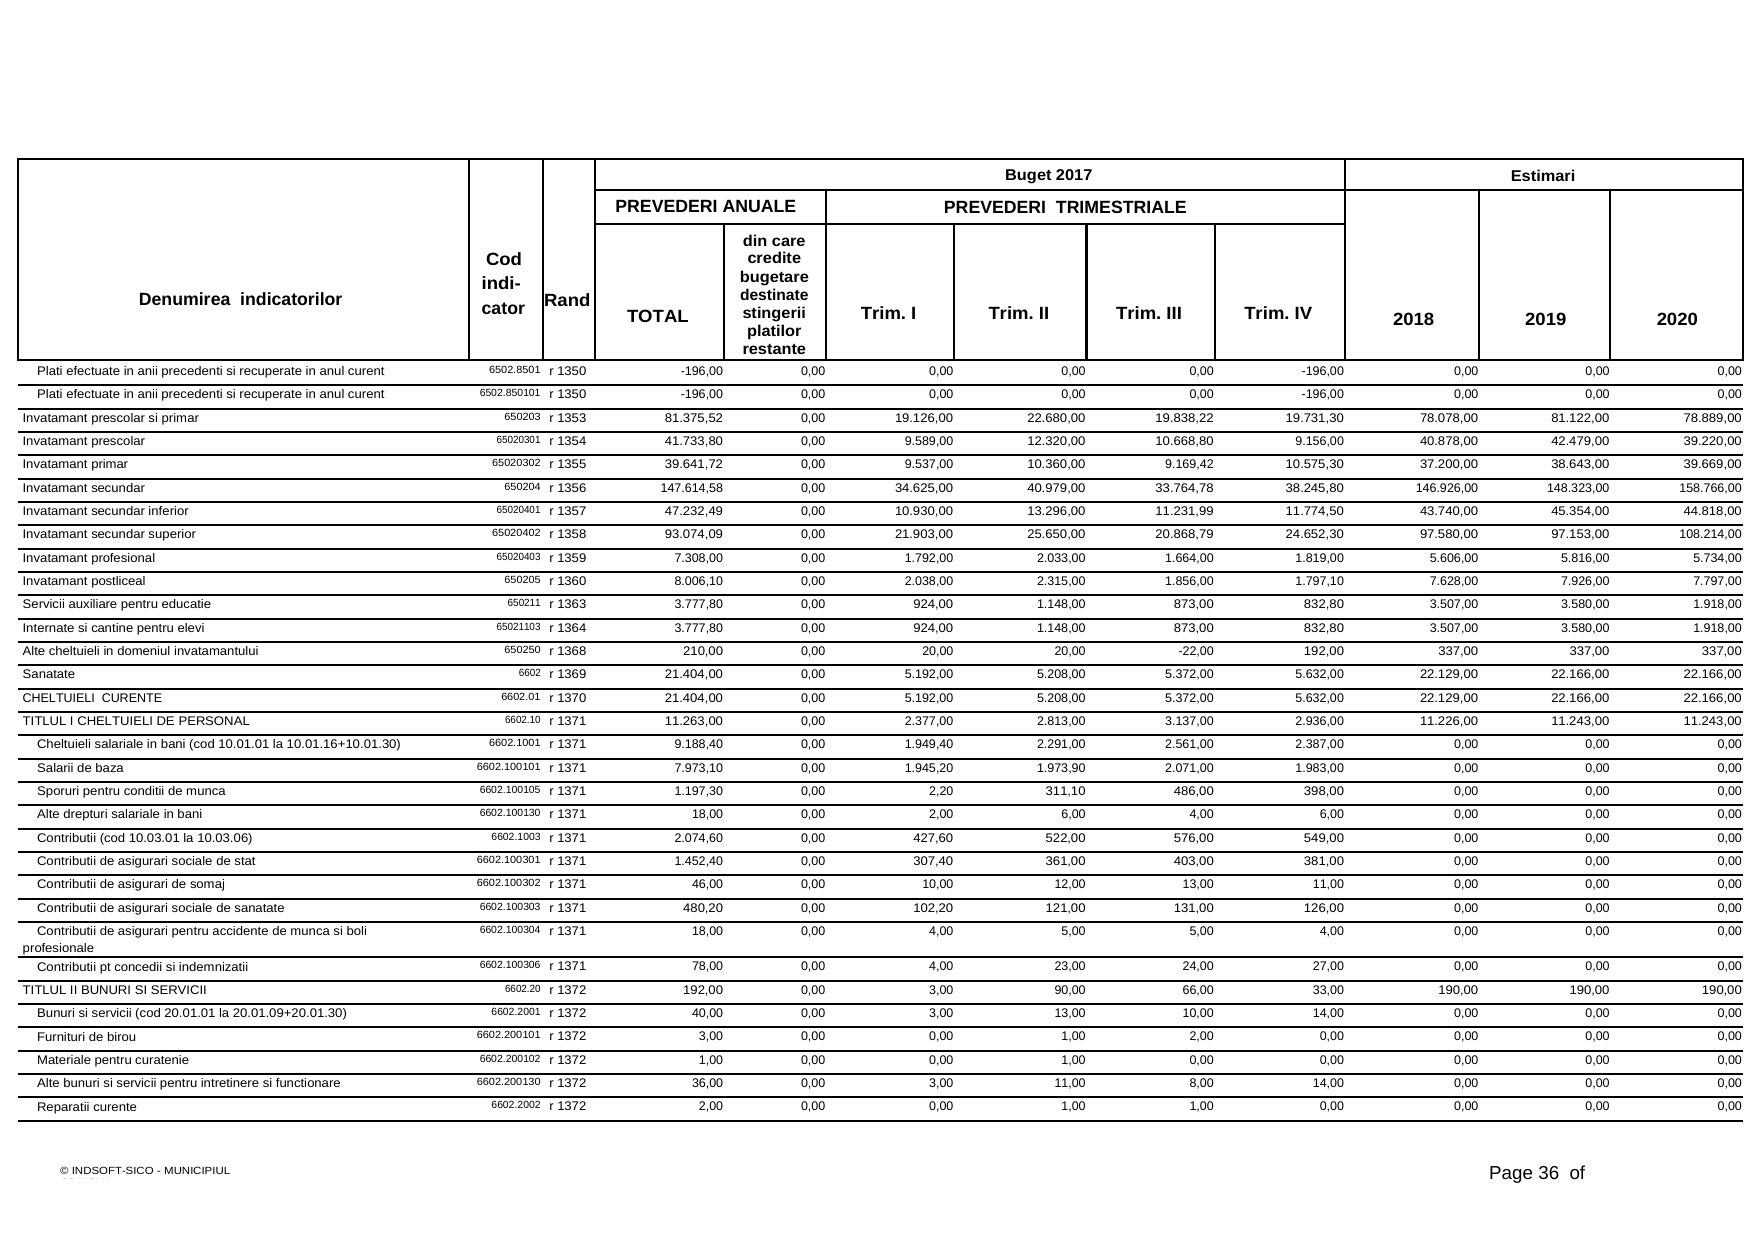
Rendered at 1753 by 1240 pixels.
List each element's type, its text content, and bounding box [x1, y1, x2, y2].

table_cell 0,00 [724, 760, 826, 781]
table_cell 0,00 [724, 573, 826, 594]
table_cell 0,00 [826, 386, 954, 407]
table_cell 38.245,80 [1215, 480, 1345, 501]
table_cell Alte drepturi salariale in bani [18, 806, 469, 827]
table_cell r 1371 [543, 736, 595, 757]
table_cell 2.315,00 [954, 573, 1086, 594]
table_cell 6602.1001 [469, 736, 543, 757]
table_header Estimari [1346, 160, 1742, 189]
table_cell 1.918,00 [1610, 620, 1743, 641]
table_cell Alte cheltuieli in domeniul invatamantului [18, 643, 469, 664]
table_cell 0,00 [1345, 1098, 1479, 1119]
table_cell 6602.2002 [469, 1098, 543, 1119]
table_cell 11.243,00 [1610, 713, 1743, 734]
table_cell 0,00 [724, 923, 826, 956]
table_cell r 1363 [543, 596, 595, 617]
table_cell 210,00 [595, 643, 724, 664]
table_cell 0,00 [1479, 1052, 1610, 1073]
table_cell 337,00 [1479, 643, 1610, 664]
table_cell 6602.100301 [469, 853, 543, 874]
table_cell 0,00 [724, 736, 826, 757]
table_cell 3,00 [595, 1028, 724, 1049]
table_cell 0,00 [724, 433, 826, 454]
table_cell 40,00 [595, 1005, 724, 1026]
table_cell 311,10 [954, 783, 1086, 804]
table_cell 11.226,00 [1345, 713, 1479, 734]
table_cell 0,00 [1610, 386, 1743, 407]
table_cell 0,00 [724, 1005, 826, 1026]
table_cell 0,00 [1610, 1028, 1743, 1049]
table_cell 34.625,00 [826, 480, 954, 501]
table_cell 39.220,00 [1610, 433, 1743, 454]
table_cell 0,00 [724, 958, 826, 979]
table_cell 0,00 [1345, 1005, 1479, 1026]
table_cell 97.580,00 [1345, 526, 1479, 547]
table_cell 0,00 [724, 806, 826, 827]
table_cell 0,00 [724, 620, 826, 641]
table_cell 6602.2001 [469, 1005, 543, 1026]
table_cell 0,00 [826, 1052, 954, 1073]
table_cell 549,00 [1215, 830, 1345, 851]
table_cell 0,00 [1215, 1052, 1345, 1073]
table_cell 486,00 [1086, 783, 1214, 804]
table_cell r 1357 [543, 503, 595, 524]
table_header Denumirea indicatorilor [19, 160, 468, 359]
table_cell 148.323,00 [1479, 480, 1610, 501]
table_cell 873,00 [1086, 620, 1214, 641]
table_cell 7.926,00 [1479, 573, 1610, 594]
table_cell 0,00 [1345, 853, 1479, 874]
table_cell 0,00 [724, 690, 826, 711]
table_cell 4,00 [1086, 806, 1214, 827]
table_cell 190,00 [1345, 982, 1479, 1003]
table_cell 9.156,00 [1215, 433, 1345, 454]
table_cell 0,00 [1345, 760, 1479, 781]
table_cell 1.918,00 [1610, 596, 1743, 617]
table_cell 81.122,00 [1479, 410, 1610, 431]
table_cell PREVEDERI ANUALE [596, 191, 825, 223]
table_cell 6602.10 [469, 713, 543, 734]
table_cell 0,00 [826, 1098, 954, 1119]
table_cell 1.452,40 [595, 853, 724, 874]
table_cell 0,00 [724, 1052, 826, 1073]
table_cell 3,00 [826, 982, 954, 1003]
table_cell 0,00 [724, 386, 826, 407]
table_cell 24.652,30 [1215, 526, 1345, 547]
table_cell Invatamant profesional [18, 550, 469, 571]
table_cell 14,00 [1215, 1075, 1345, 1096]
table_cell 11,00 [954, 1075, 1086, 1096]
table_cell PREVEDERI TRIMESTRIALE [827, 191, 1344, 223]
table_cell 4,00 [1215, 923, 1345, 956]
table_cell r 1372 [543, 982, 595, 1003]
table_cell Trim. IV [1216, 225, 1344, 359]
table_cell 131,00 [1086, 900, 1214, 921]
table_cell Invatamant postliceal [18, 573, 469, 594]
table_cell 1.148,00 [954, 620, 1086, 641]
table_cell 36,00 [595, 1075, 724, 1096]
table_cell 2019 [1480, 191, 1609, 359]
table_cell 11.243,00 [1479, 713, 1610, 734]
table_cell 22.129,00 [1345, 666, 1479, 687]
table_cell 3,00 [826, 1005, 954, 1026]
table_cell 1.797,10 [1215, 573, 1345, 594]
table_cell Bunuri si servicii (cod 20.01.01 la 20.01.09+20.01.30) [18, 1005, 469, 1026]
table_cell r 1355 [543, 456, 595, 477]
table_cell 0,00 [1479, 1028, 1610, 1049]
table_cell r 1369 [543, 666, 595, 687]
table_cell r 1372 [543, 1005, 595, 1026]
table_cell 192,00 [1215, 643, 1345, 664]
table_cell 6602.01 [469, 690, 543, 711]
table_cell 6602.200101 [469, 1028, 543, 1049]
table_cell 0,00 [1345, 783, 1479, 804]
table_cell 147.614,58 [595, 480, 724, 501]
table_cell 20,00 [954, 643, 1086, 664]
table_cell 0,00 [1345, 923, 1479, 956]
table_cell 0,00 [1479, 386, 1610, 407]
table_cell 11,00 [1215, 876, 1345, 897]
table_cell 22.166,00 [1610, 690, 1743, 711]
table_cell 0,00 [1610, 876, 1743, 897]
table_cell 0,00 [1215, 1098, 1345, 1119]
table_cell 90,00 [954, 982, 1086, 1003]
table_cell 27,00 [1215, 958, 1345, 979]
table_cell 2.813,00 [954, 713, 1086, 734]
table_cell 18,00 [595, 806, 724, 827]
table_cell 11.774,50 [1215, 503, 1345, 524]
table_cell 3.137,00 [1086, 713, 1214, 734]
table_cell 0,00 [724, 596, 826, 617]
table_cell 39.669,00 [1610, 456, 1743, 477]
table_cell 0,00 [1610, 958, 1743, 979]
table_cell 22.129,00 [1345, 690, 1479, 711]
table_cell 14,00 [1215, 1005, 1345, 1026]
table_cell Trim. I [827, 225, 953, 359]
table_cell 0,00 [1610, 830, 1743, 851]
table_cell r 1371 [543, 830, 595, 851]
table_cell 1.856,00 [1086, 573, 1214, 594]
table_cell r 1371 [543, 806, 595, 827]
table_cell 0,00 [724, 456, 826, 477]
table_cell 4,00 [826, 923, 954, 956]
table_cell Contributii pt concedii si indemnizatii [18, 958, 469, 979]
table_cell Sanatate [18, 666, 469, 687]
table_cell 0,00 [1610, 923, 1743, 956]
table_cell 6602 [469, 666, 543, 687]
table_cell 38.643,00 [1479, 456, 1610, 477]
table_cell r 1368 [543, 643, 595, 664]
table_cell 1,00 [1086, 1098, 1214, 1119]
table_cell 5.816,00 [1479, 550, 1610, 571]
table_cell Salarii de baza [18, 760, 469, 781]
table_cell 0,00 [1086, 1052, 1214, 1073]
table_cell r 1360 [543, 573, 595, 594]
table_cell 9.537,00 [826, 456, 954, 477]
table_cell 0,00 [826, 1028, 954, 1049]
table_cell 12,00 [954, 876, 1086, 897]
table_cell 6602.100303 [469, 900, 543, 921]
table_cell 0,00 [1610, 783, 1743, 804]
table_cell 480,20 [595, 900, 724, 921]
table_cell 650203 [469, 410, 543, 431]
table_cell 6602.200102 [469, 1052, 543, 1073]
table_cell 190,00 [1610, 982, 1743, 1003]
table_cell 158.766,00 [1610, 480, 1743, 501]
table_cell r 1371 [543, 783, 595, 804]
table_cell 0,00 [1610, 736, 1743, 757]
table_cell 576,00 [1086, 830, 1214, 851]
table_cell -196,00 [595, 361, 724, 384]
table_cell 3.507,00 [1345, 596, 1479, 617]
table_cell r 1371 [543, 713, 595, 734]
table_cell 0,00 [1345, 361, 1479, 384]
table_cell 20,00 [826, 643, 954, 664]
table_cell Plati efectuate in anii precedenti si recuperate in anul curent [18, 386, 469, 407]
table_cell Invatamant secundar [18, 480, 469, 501]
table_cell 192,00 [595, 982, 724, 1003]
table_cell 0,00 [724, 361, 826, 384]
table_cell 0,00 [1345, 1075, 1479, 1096]
table_cell 832,80 [1215, 596, 1345, 617]
table_cell 832,80 [1215, 620, 1345, 641]
table_cell 0,00 [1479, 958, 1610, 979]
table_cell 650250 [469, 643, 543, 664]
table_cell 13.296,00 [954, 503, 1086, 524]
table_cell 11.231,99 [1086, 503, 1214, 524]
table_cell 0,00 [1610, 760, 1743, 781]
table_cell 6602.100306 [469, 958, 543, 979]
table_cell 307,40 [826, 853, 954, 874]
table_cell 7.308,00 [595, 550, 724, 571]
table_cell 1.148,00 [954, 596, 1086, 617]
table_cell Internate si cantine pentru elevi [18, 620, 469, 641]
table_cell 5.632,00 [1215, 666, 1345, 687]
table_cell r 1371 [543, 900, 595, 921]
table_cell 9.169,42 [1086, 456, 1214, 477]
table_cell 0,00 [1479, 876, 1610, 897]
table_cell 6602.100130 [469, 806, 543, 827]
table_header Cod indi- cator [470, 160, 542, 359]
table_cell 0,00 [1086, 386, 1214, 407]
table_cell 1.983,00 [1215, 760, 1345, 781]
table_cell 22.166,00 [1479, 690, 1610, 711]
table_cell 427,60 [826, 830, 954, 851]
table_cell 0,00 [1345, 806, 1479, 827]
table_cell 6,00 [1215, 806, 1345, 827]
table_cell TOTAL [596, 225, 723, 359]
table_cell 24,00 [1086, 958, 1214, 979]
table_cell 403,00 [1086, 853, 1214, 874]
table_cell 361,00 [954, 853, 1086, 874]
table_cell 126,00 [1215, 900, 1345, 921]
table_cell 10,00 [1086, 1005, 1214, 1026]
table_cell 46,00 [595, 876, 724, 897]
table_cell r 1350 [543, 361, 595, 384]
table_cell 0,00 [954, 386, 1086, 407]
table_cell 2.387,00 [1215, 736, 1345, 757]
table_cell 2020 [1611, 191, 1742, 359]
table_cell 19.838,22 [1086, 410, 1214, 431]
table_cell 78.078,00 [1345, 410, 1479, 431]
table_cell 0,00 [1345, 1028, 1479, 1049]
table_cell Furnituri de birou [18, 1028, 469, 1049]
table_cell 2018 [1346, 191, 1478, 359]
table_cell TITLUL II BUNURI SI SERVICII [18, 982, 469, 1003]
table_cell 65020302 [469, 456, 543, 477]
table_cell r 1372 [543, 1052, 595, 1073]
table_cell 10.930,00 [826, 503, 954, 524]
table_cell 2.071,00 [1086, 760, 1214, 781]
table_cell r 1353 [543, 410, 595, 431]
table_cell Materiale pentru curatenie [18, 1052, 469, 1073]
table_cell Contributii de asigurari sociale de stat [18, 853, 469, 874]
table_cell 0,00 [724, 526, 826, 547]
table_cell 3.777,80 [595, 620, 724, 641]
table_cell 40.878,00 [1345, 433, 1479, 454]
table_cell 924,00 [826, 596, 954, 617]
table_cell 10.668,80 [1086, 433, 1214, 454]
table_cell 0,00 [724, 1028, 826, 1049]
table_cell 0,00 [1479, 830, 1610, 851]
table_cell 97.153,00 [1479, 526, 1610, 547]
table_cell 9.188,40 [595, 736, 724, 757]
table_cell Contributii (cod 10.03.01 la 10.03.06) [18, 830, 469, 851]
table_cell 2.074,60 [595, 830, 724, 851]
table_cell 22.166,00 [1479, 666, 1610, 687]
table_cell 0,00 [1345, 900, 1479, 921]
table_cell 20.868,79 [1086, 526, 1214, 547]
table_cell Contributii de asigurari sociale de sanatate [18, 900, 469, 921]
table_cell 42.479,00 [1479, 433, 1610, 454]
table_cell 7.973,10 [595, 760, 724, 781]
table_cell 0,00 [724, 666, 826, 687]
table_cell 0,00 [1610, 806, 1743, 827]
table_cell 650204 [469, 480, 543, 501]
table_cell 81.375,52 [595, 410, 724, 431]
table_cell 0,00 [1610, 1075, 1743, 1096]
table_cell 45.354,00 [1479, 503, 1610, 524]
table_cell 2.561,00 [1086, 736, 1214, 757]
table_cell 6602.1003 [469, 830, 543, 851]
table_cell 41.733,80 [595, 433, 724, 454]
table_cell 0,00 [1215, 1028, 1345, 1049]
table_cell 0,00 [1345, 958, 1479, 979]
table_cell 650205 [469, 573, 543, 594]
table_cell 0,00 [724, 643, 826, 664]
table_cell 6602.200130 [469, 1075, 543, 1096]
table_cell 0,00 [1479, 853, 1610, 874]
table_cell 0,00 [1610, 1098, 1743, 1119]
table_cell 0,00 [724, 410, 826, 431]
table_cell -196,00 [1215, 386, 1345, 407]
table_cell Invatamant primar [18, 456, 469, 477]
table_cell Cheltuieli salariale in bani (cod 10.01.01 la 10.01.16+10.01.30) [18, 736, 469, 757]
table_cell r 1371 [543, 760, 595, 781]
table_cell 8.006,10 [595, 573, 724, 594]
table_cell r 1372 [543, 1028, 595, 1049]
table_cell 65020401 [469, 503, 543, 524]
table_cell 13,00 [1086, 876, 1214, 897]
table_cell 18,00 [595, 923, 724, 956]
table_cell 78.889,00 [1610, 410, 1743, 431]
table_cell 337,00 [1345, 643, 1479, 664]
table_cell 5.208,00 [954, 690, 1086, 711]
table_cell 10.360,00 [954, 456, 1086, 477]
table_cell 93.074,09 [595, 526, 724, 547]
table_cell r 1371 [543, 958, 595, 979]
table_cell 0,00 [724, 1075, 826, 1096]
table_cell 5.372,00 [1086, 690, 1214, 711]
table_cell 0,00 [1610, 853, 1743, 874]
table_cell 0,00 [1345, 1052, 1479, 1073]
table_cell Sporuri pentru conditii de munca [18, 783, 469, 804]
table_cell 6502.850101 [469, 386, 543, 407]
table_cell din care credite bugetare destinate stingerii platilor restante [725, 225, 825, 359]
table_cell r 1358 [543, 526, 595, 547]
table_cell Trim. III [1088, 225, 1214, 359]
table_cell Invatamant secundar superior [18, 526, 469, 547]
table_cell 0,00 [1479, 1098, 1610, 1119]
table_header Rand [544, 160, 594, 359]
table_cell 0,00 [1345, 876, 1479, 897]
table_cell TITLUL I CHELTUIELI DE PERSONAL [18, 713, 469, 734]
table_cell 0,00 [1479, 806, 1610, 827]
table_cell r 1372 [543, 1098, 595, 1119]
table_cell 0,00 [1479, 760, 1610, 781]
table_cell Invatamant prescolar [18, 433, 469, 454]
table_cell 398,00 [1215, 783, 1345, 804]
table_cell 650211 [469, 596, 543, 617]
table_cell 0,00 [1610, 900, 1743, 921]
table_cell 5.192,00 [826, 666, 954, 687]
table_cell 8,00 [1086, 1075, 1214, 1096]
table_cell 522,00 [954, 830, 1086, 851]
table_cell 2.038,00 [826, 573, 954, 594]
table_cell 65020402 [469, 526, 543, 547]
table_cell 10,00 [826, 876, 954, 897]
table_cell 3.507,00 [1345, 620, 1479, 641]
table_cell 6,00 [954, 806, 1086, 827]
table_cell r 1364 [543, 620, 595, 641]
table_cell 5,00 [954, 923, 1086, 956]
table_cell 19.126,00 [826, 410, 954, 431]
table_cell 40.979,00 [954, 480, 1086, 501]
table_cell 1,00 [954, 1052, 1086, 1073]
table_cell 0,00 [724, 550, 826, 571]
table_cell 19.731,30 [1215, 410, 1345, 431]
table_cell 6602.100302 [469, 876, 543, 897]
table_cell 0,00 [1345, 736, 1479, 757]
table_cell r 1370 [543, 690, 595, 711]
table_cell -22,00 [1086, 643, 1214, 664]
table_cell 0,00 [724, 480, 826, 501]
table_cell r 1372 [543, 1075, 595, 1096]
table_cell 43.740,00 [1345, 503, 1479, 524]
table_cell 2,00 [1086, 1028, 1214, 1049]
table_cell 1.792,00 [826, 550, 954, 571]
table_cell 0,00 [1479, 1005, 1610, 1026]
table_cell 44.818,00 [1610, 503, 1743, 524]
table_cell 1,00 [595, 1052, 724, 1073]
table_cell 33.764,78 [1086, 480, 1214, 501]
table_cell Contributii de asigurari pentru accidente de munca si boli profesionale [18, 923, 469, 956]
table_cell 2.033,00 [954, 550, 1086, 571]
table_cell 65020301 [469, 433, 543, 454]
table_cell 39.641,72 [595, 456, 724, 477]
table_cell 1,00 [954, 1098, 1086, 1119]
table_cell 7.628,00 [1345, 573, 1479, 594]
table_cell 102,20 [826, 900, 954, 921]
table_cell Invatamant secundar inferior [18, 503, 469, 524]
table_cell 3.777,80 [595, 596, 724, 617]
table_cell 0,00 [724, 1098, 826, 1119]
table_cell 5.208,00 [954, 666, 1086, 687]
table_cell 0,00 [724, 830, 826, 851]
table_cell r 1359 [543, 550, 595, 571]
table_cell 4,00 [826, 958, 954, 979]
table_cell 6602.100304 [469, 923, 543, 956]
table_cell 0,00 [724, 503, 826, 524]
table_cell 25.650,00 [954, 526, 1086, 547]
table_cell 5,00 [1086, 923, 1214, 956]
table_cell 37.200,00 [1345, 456, 1479, 477]
table_cell 21.903,00 [826, 526, 954, 547]
table_cell 5.734,00 [1610, 550, 1743, 571]
table_cell Trim. II [955, 225, 1085, 359]
table_cell 1.819,00 [1215, 550, 1345, 571]
table_cell 11.263,00 [595, 713, 724, 734]
table_cell 0,00 [724, 713, 826, 734]
table_cell 66,00 [1086, 982, 1214, 1003]
table_header Buget 2017 [596, 160, 1344, 189]
table_cell 7.797,00 [1610, 573, 1743, 594]
table_cell 12.320,00 [954, 433, 1086, 454]
table_cell 9.589,00 [826, 433, 954, 454]
table_cell r 1356 [543, 480, 595, 501]
table_cell 0,00 [1345, 386, 1479, 407]
table_cell r 1354 [543, 433, 595, 454]
table_cell r 1371 [543, 876, 595, 897]
table_cell 0,00 [1345, 830, 1479, 851]
table_cell 1.945,20 [826, 760, 954, 781]
table_cell Alte bunuri si servicii pentru intretinere si functionare [18, 1075, 469, 1096]
table_cell 0,00 [1479, 1075, 1610, 1096]
table_cell 22.166,00 [1610, 666, 1743, 687]
table_cell 0,00 [826, 361, 954, 384]
table_cell 47.232,49 [595, 503, 724, 524]
table_cell 2.377,00 [826, 713, 954, 734]
table_cell 121,00 [954, 900, 1086, 921]
table_cell 6502.8501 [469, 361, 543, 384]
table_cell 13,00 [954, 1005, 1086, 1026]
table_cell 190,00 [1479, 982, 1610, 1003]
table_cell 21.404,00 [595, 666, 724, 687]
table_cell 146.926,00 [1345, 480, 1479, 501]
table_cell 0,00 [1610, 1052, 1743, 1073]
table_cell 0,00 [724, 783, 826, 804]
table_cell 33,00 [1215, 982, 1345, 1003]
table_cell 337,00 [1610, 643, 1743, 664]
table_cell 0,00 [724, 900, 826, 921]
table_cell 0,00 [1479, 923, 1610, 956]
table_cell 108.214,00 [1610, 526, 1743, 547]
table_cell 0,00 [1479, 900, 1610, 921]
table_cell Plati efectuate in anii precedenti si recuperate in anul curent [18, 361, 469, 384]
table_cell 1.949,40 [826, 736, 954, 757]
table_cell 1.664,00 [1086, 550, 1214, 571]
table_cell 0,00 [724, 853, 826, 874]
table_cell 381,00 [1215, 853, 1345, 874]
table_cell r 1371 [543, 923, 595, 956]
table_cell 0,00 [1479, 361, 1610, 384]
table_cell 0,00 [1610, 361, 1743, 384]
table_cell 873,00 [1086, 596, 1214, 617]
table_cell 21.404,00 [595, 690, 724, 711]
table_cell 2,00 [826, 806, 954, 827]
table_cell 1.197,30 [595, 783, 724, 804]
table_cell 3,00 [826, 1075, 954, 1096]
table_cell Contributii de asigurari de somaj [18, 876, 469, 897]
table_cell 0,00 [1479, 783, 1610, 804]
table_cell 0,00 [954, 361, 1086, 384]
table_cell -196,00 [1215, 361, 1345, 384]
table_cell 10.575,30 [1215, 456, 1345, 477]
table_cell Servicii auxiliare pentru educatie [18, 596, 469, 617]
table_cell 3.580,00 [1479, 596, 1610, 617]
table_cell 5.632,00 [1215, 690, 1345, 711]
table_cell 78,00 [595, 958, 724, 979]
table_cell 1.973,90 [954, 760, 1086, 781]
table_cell CHELTUIELI CURENTE [18, 690, 469, 711]
table_cell 3.580,00 [1479, 620, 1610, 641]
table_cell 924,00 [826, 620, 954, 641]
table_cell 0,00 [724, 982, 826, 1003]
table_cell 23,00 [954, 958, 1086, 979]
table_cell Invatamant prescolar si primar [18, 410, 469, 431]
table_cell 6602.100105 [469, 783, 543, 804]
table_cell 0,00 [1479, 736, 1610, 757]
table_cell 65020403 [469, 550, 543, 571]
table_cell 65021103 [469, 620, 543, 641]
table_cell 0,00 [1610, 1005, 1743, 1026]
table_cell -196,00 [595, 386, 724, 407]
table_cell 5.372,00 [1086, 666, 1214, 687]
table_cell 0,00 [724, 876, 826, 897]
table_cell 2.291,00 [954, 736, 1086, 757]
table_cell Reparatii curente [18, 1098, 469, 1119]
table_cell 22.680,00 [954, 410, 1086, 431]
table_cell 6602.100101 [469, 760, 543, 781]
table_cell 5.192,00 [826, 690, 954, 711]
table_cell r 1371 [543, 853, 595, 874]
table_cell 6602.20 [469, 982, 543, 1003]
table_cell 1,00 [954, 1028, 1086, 1049]
table_cell 2,20 [826, 783, 954, 804]
table_cell 5.606,00 [1345, 550, 1479, 571]
table_cell 2.936,00 [1215, 713, 1345, 734]
table_cell r 1350 [543, 386, 595, 407]
table_cell 2,00 [595, 1098, 724, 1119]
table_cell 0,00 [1086, 361, 1214, 384]
